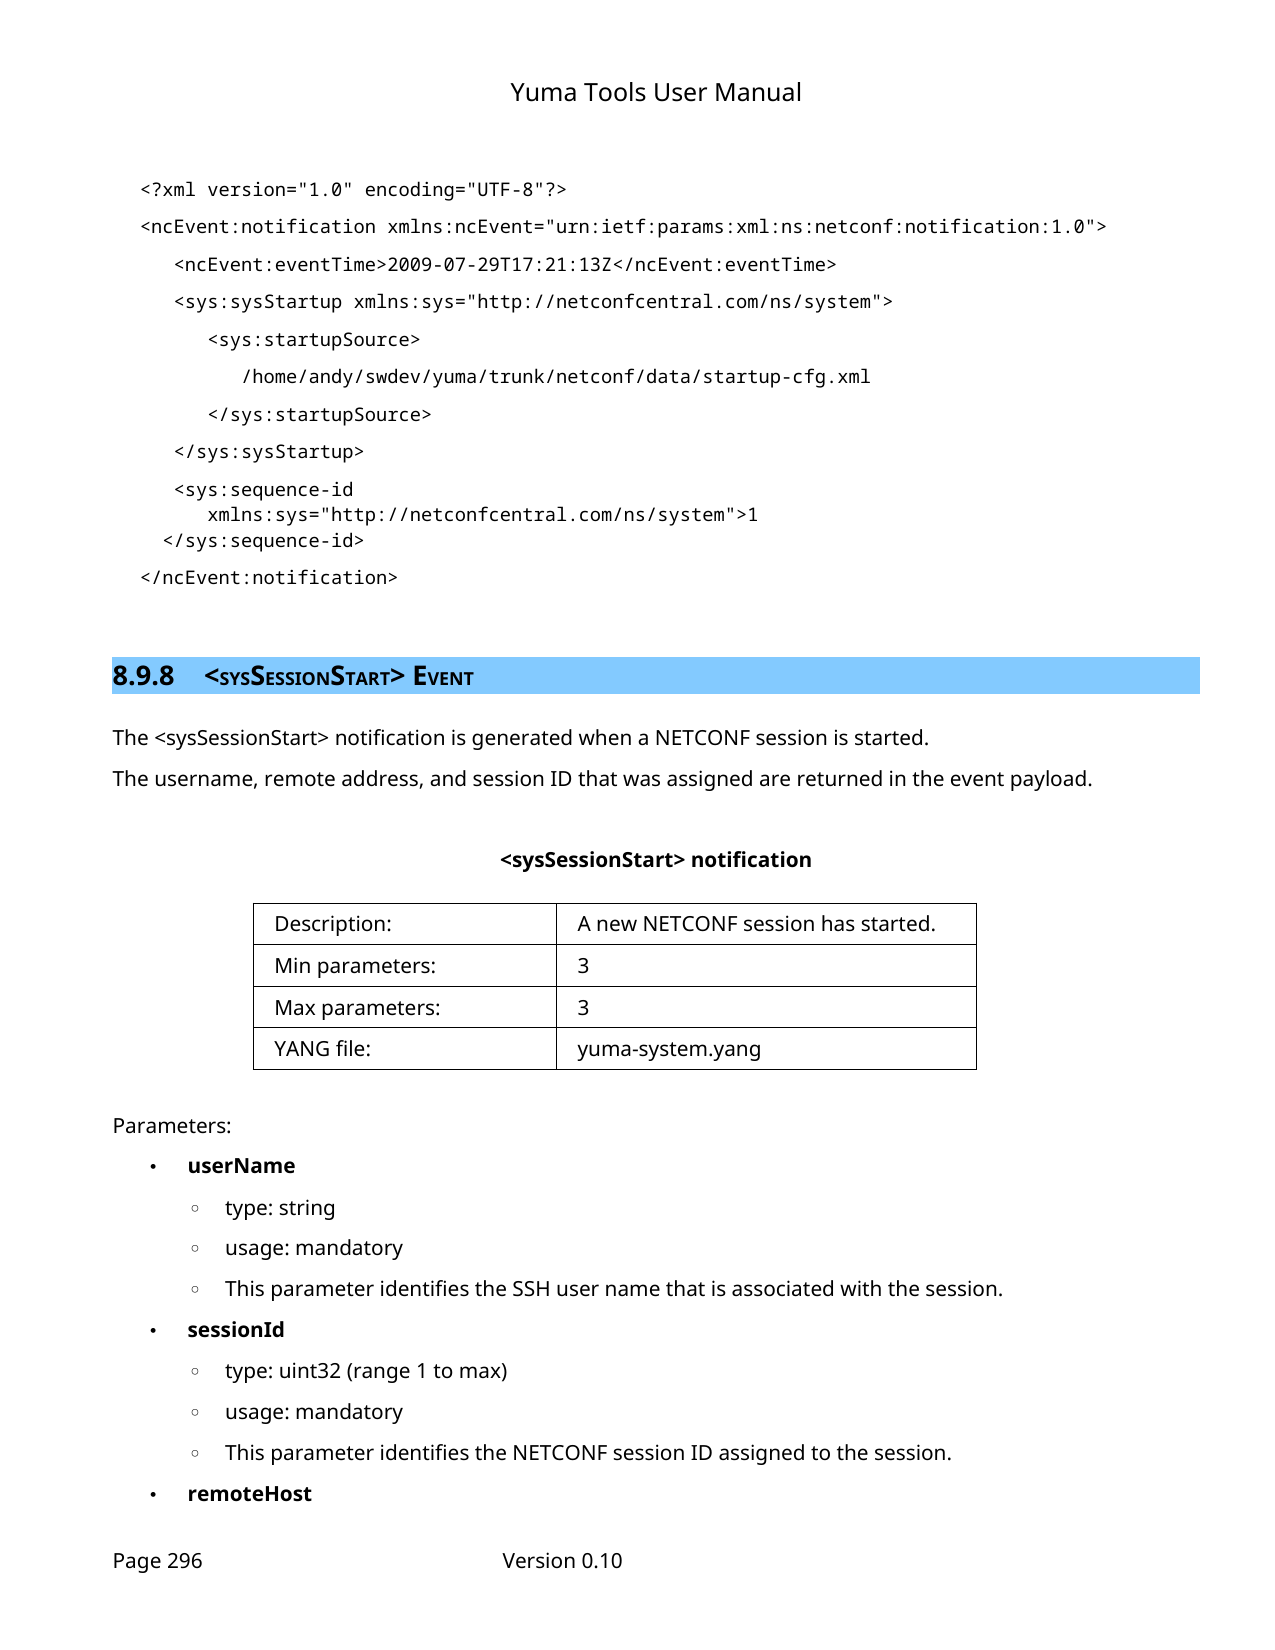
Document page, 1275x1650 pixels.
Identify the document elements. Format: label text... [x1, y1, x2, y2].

text <sys:sysStartup xmlns:sys="http://netconfcentral.com/ns/system"> [139, 288, 1200, 314]
table_cell Max parameters: [254, 987, 556, 1027]
list This parameter identifies the SSH user name that is associated with the session. [187, 1274, 1200, 1303]
text </sys:startupSource> [139, 401, 1200, 427]
list usage: mandatory [187, 1397, 1200, 1426]
table_cell yuma-system.yang [557, 1028, 976, 1069]
list remoteHost [150, 1479, 1200, 1508]
table_cell 3 [557, 945, 976, 986]
subtitle <sysSessionStart> Event [112, 657, 1200, 694]
subtitle <sysSessionStart> notification [127, 846, 1185, 874]
list userName [150, 1152, 1200, 1180]
text <ncEvent:eventTime>2009-07-29T17:21:13Z</ncEvent:eventTime> [139, 251, 1200, 277]
table_cell 3 [557, 987, 976, 1027]
text <sys:sequence-id xmlns:sys="http://netconfcentral.com/ns/system">1 </sys:sequence-id> [139, 476, 1200, 553]
text The <sysSessionStart> notification is generated when a NETCONF session is started. [112, 723, 1200, 751]
text Parameters: [112, 1111, 1200, 1139]
text <ncEvent:notification xmlns:ncEvent="urn:ietf:params:xml:ns:netconf:notification:1.0"> [139, 213, 1200, 239]
text <?xml version="1.0" encoding="UTF-8"?> [139, 176, 1200, 202]
list sessionId [150, 1315, 1200, 1344]
text The username, remote address, and session ID that was assigned are returned in the event payload. [112, 764, 1200, 792]
table_cell YANG file: [254, 1028, 556, 1069]
text /home/andy/swdev/yuma/trunk/netconf/data/startup-cfg.xml [139, 363, 1200, 389]
list usage: mandatory [187, 1233, 1200, 1262]
table_header Description: [254, 904, 556, 944]
table_cell Min parameters: [254, 945, 556, 986]
table_header A new NETCONF session has started. [557, 904, 976, 944]
text </sys:sysStartup> [139, 438, 1200, 464]
list This parameter identifies the NETCONF session ID assigned to the session. [187, 1438, 1200, 1467]
list type: string [187, 1193, 1200, 1221]
list type: uint32 (range 1 to max) [187, 1356, 1200, 1385]
text </ncEvent:notification> [139, 564, 1200, 590]
text <sys:startupSource> [139, 326, 1200, 352]
